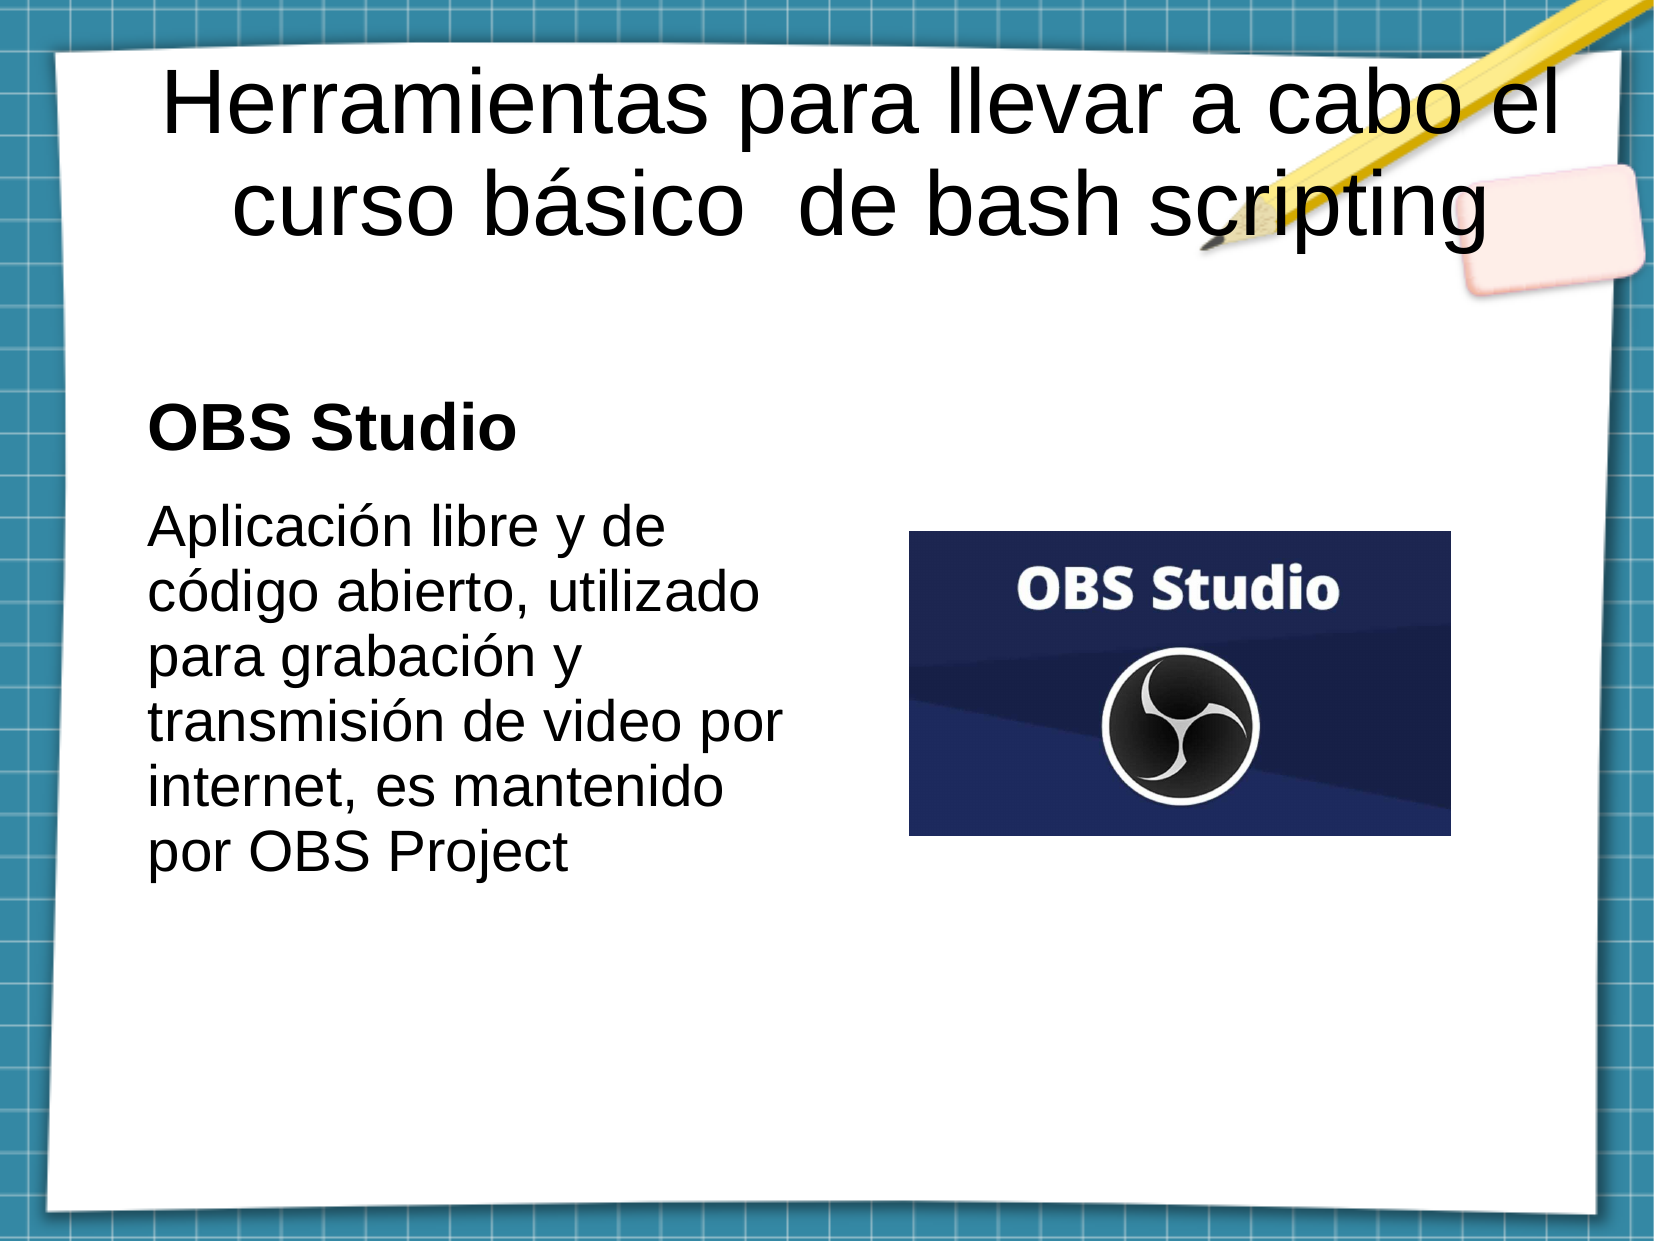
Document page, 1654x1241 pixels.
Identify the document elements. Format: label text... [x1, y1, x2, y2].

title Herramientas para llevar a cabo el curso básico de bash scripting [82, 49, 1571, 257]
picture [0, 0, 1654, 1241]
list OBS Studio Aplicación libre y de código abierto, utilizado para grabación y transmisión de video por internet, es mantenido por OBS Project [76, 389, 804, 915]
